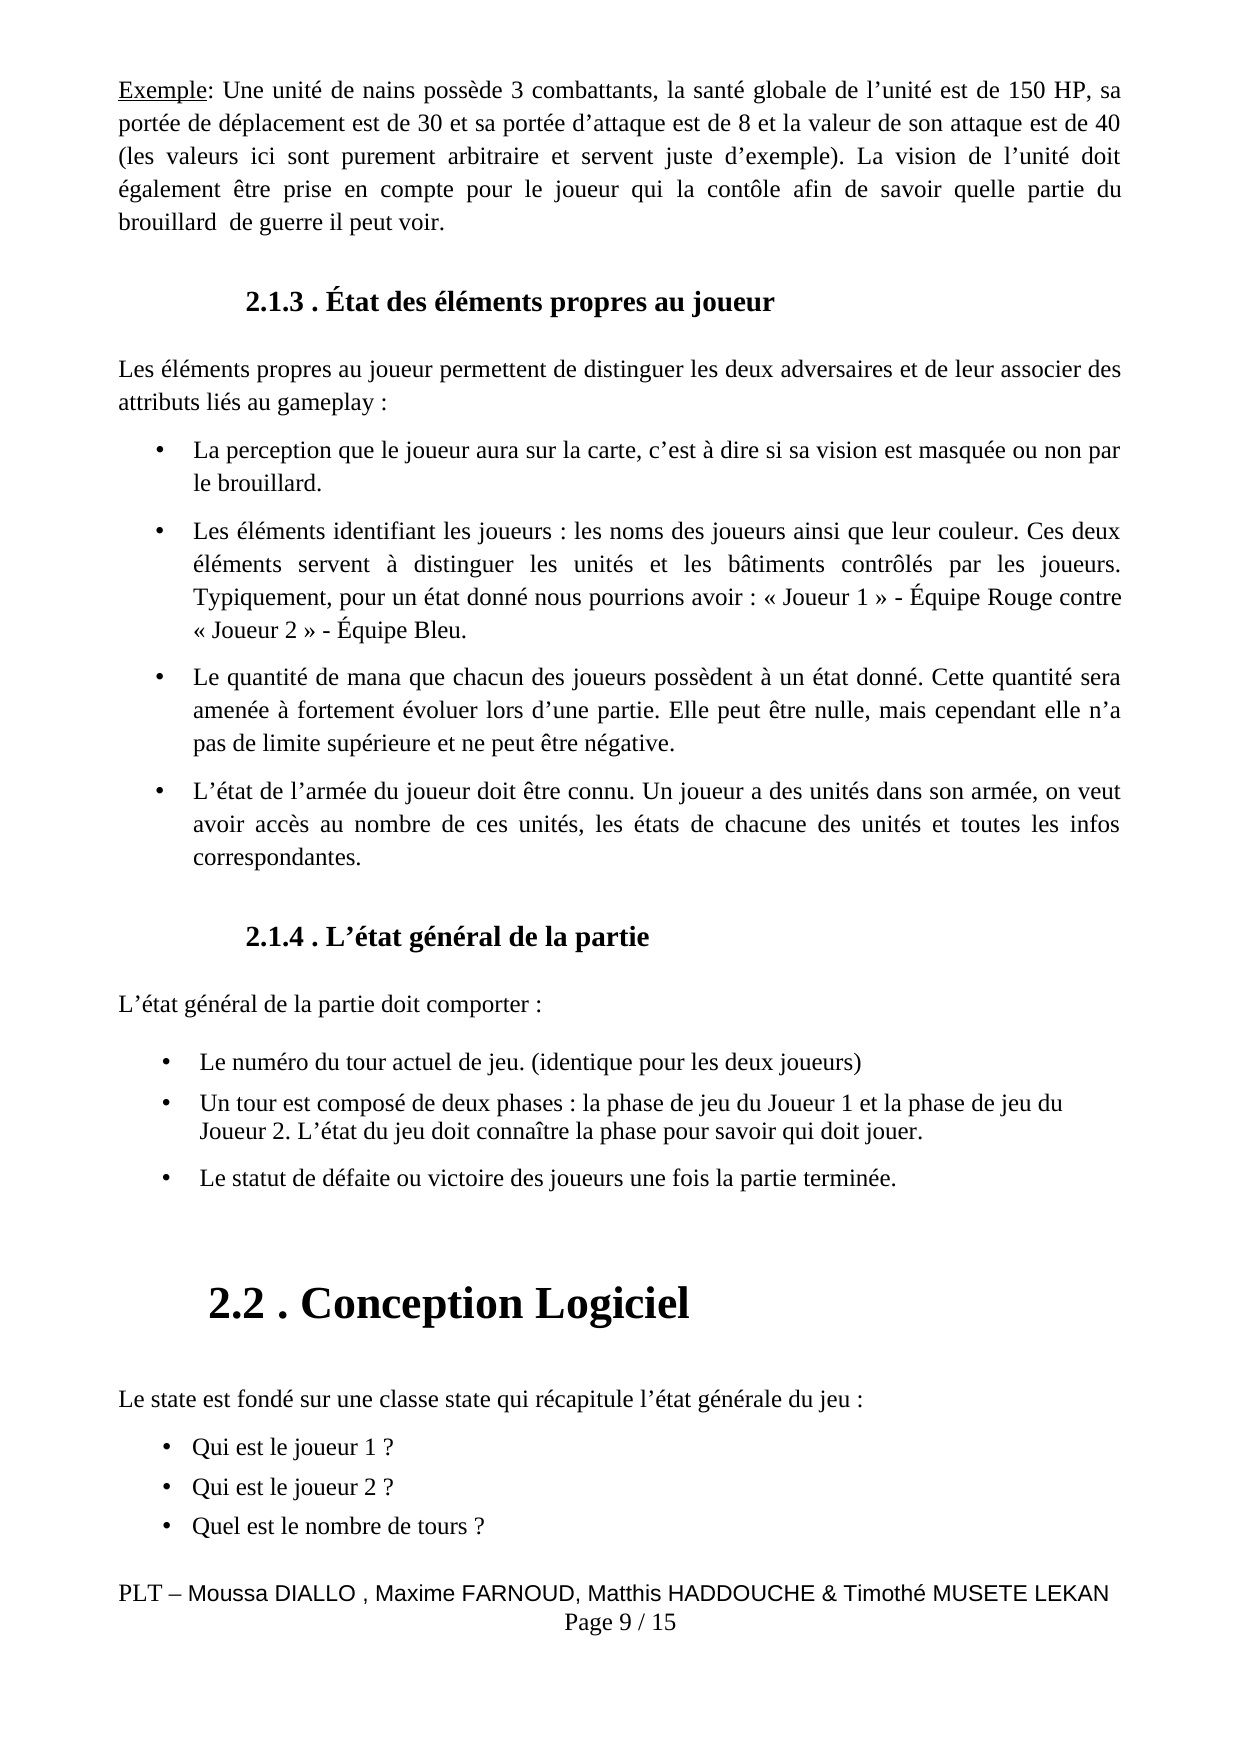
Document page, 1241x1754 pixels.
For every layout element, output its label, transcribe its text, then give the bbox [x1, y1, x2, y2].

list Un tour est composé de deux phases : la phase de jeu du Joueur 1 et la phase de jeu du Joueur 2. L’état du jeu doit connaître la phase pour savoir qui doit jouer. [162, 1088, 1122, 1145]
list Qui est le joueur 1 ? [162, 1432, 1122, 1461]
list Le numéro du tour actuel de jeu. (identique pour les deux joueurs) [162, 1047, 1122, 1076]
subtitle Conception Logiciel [197, 1276, 1122, 1328]
list La perception que le joueur aura sur la carte, c’est à dire si sa vision est masquée ou non par le brouillard. [156, 435, 1122, 497]
list Les éléments identifiant les joueurs : les noms des joueurs ainsi que leur couleur. Ces deux éléments servent à distinguer les unités et les bâtiments contrôlés par les joueurs. Typiquement, pour un état donné nous pourrions avoir : « Joueur 1 » - Équipe Rouge contre « Joueur 2 » - Équipe Bleu. [155, 516, 1122, 643]
subtitle État des éléments propres au joueur [238, 284, 1122, 317]
text Les éléments propres au joueur permettent de distinguer les deux adversaires et de leur associer des attributs liés au gameplay : [118, 354, 1122, 416]
list L’état de l’armée du joueur doit être connu. Un joueur a des unités dans son armée, on veut avoir accès au nombre de ces unités, les états de chacune des unités et toutes les infos correspondantes. [155, 776, 1122, 871]
list Le statut de défaite ou victoire des joueurs une fois la partie terminée. [162, 1163, 1122, 1192]
text L’état général de la partie doit comporter : [118, 989, 1122, 1018]
text Exemple: Une unité de nains possède 3 combattants, la santé globale de l’unité est de 150 HP, sa portée de déplacement est de 30 et sa portée d’attaque est de 8 et la valeur de son attaque est de 40 (les valeurs ici sont purement arbitraire et servent juste d’exemple). La vision de l’unité doit également être prise en compte pour le joueur qui la contôle afin de savoir quelle partie du brouillard de guerre il peut voir. [118, 75, 1122, 236]
list Qui est le joueur 2 ? [162, 1472, 1122, 1500]
subtitle L’état général de la partie [238, 919, 1122, 952]
list Quel est le nombre de tours ? [162, 1511, 1122, 1540]
list Le quantité de mana que chacun des joueurs possèdent à un état donné. Cette quantité sera amenée à fortement évoluer lors d’une partie. Elle peut être nulle, mais cependant elle n’a pas de limite supérieure et ne peut être négative. [155, 662, 1122, 757]
text Le state est fondé sur une classe state qui récapitule l’état générale du jeu : [118, 1384, 1122, 1413]
